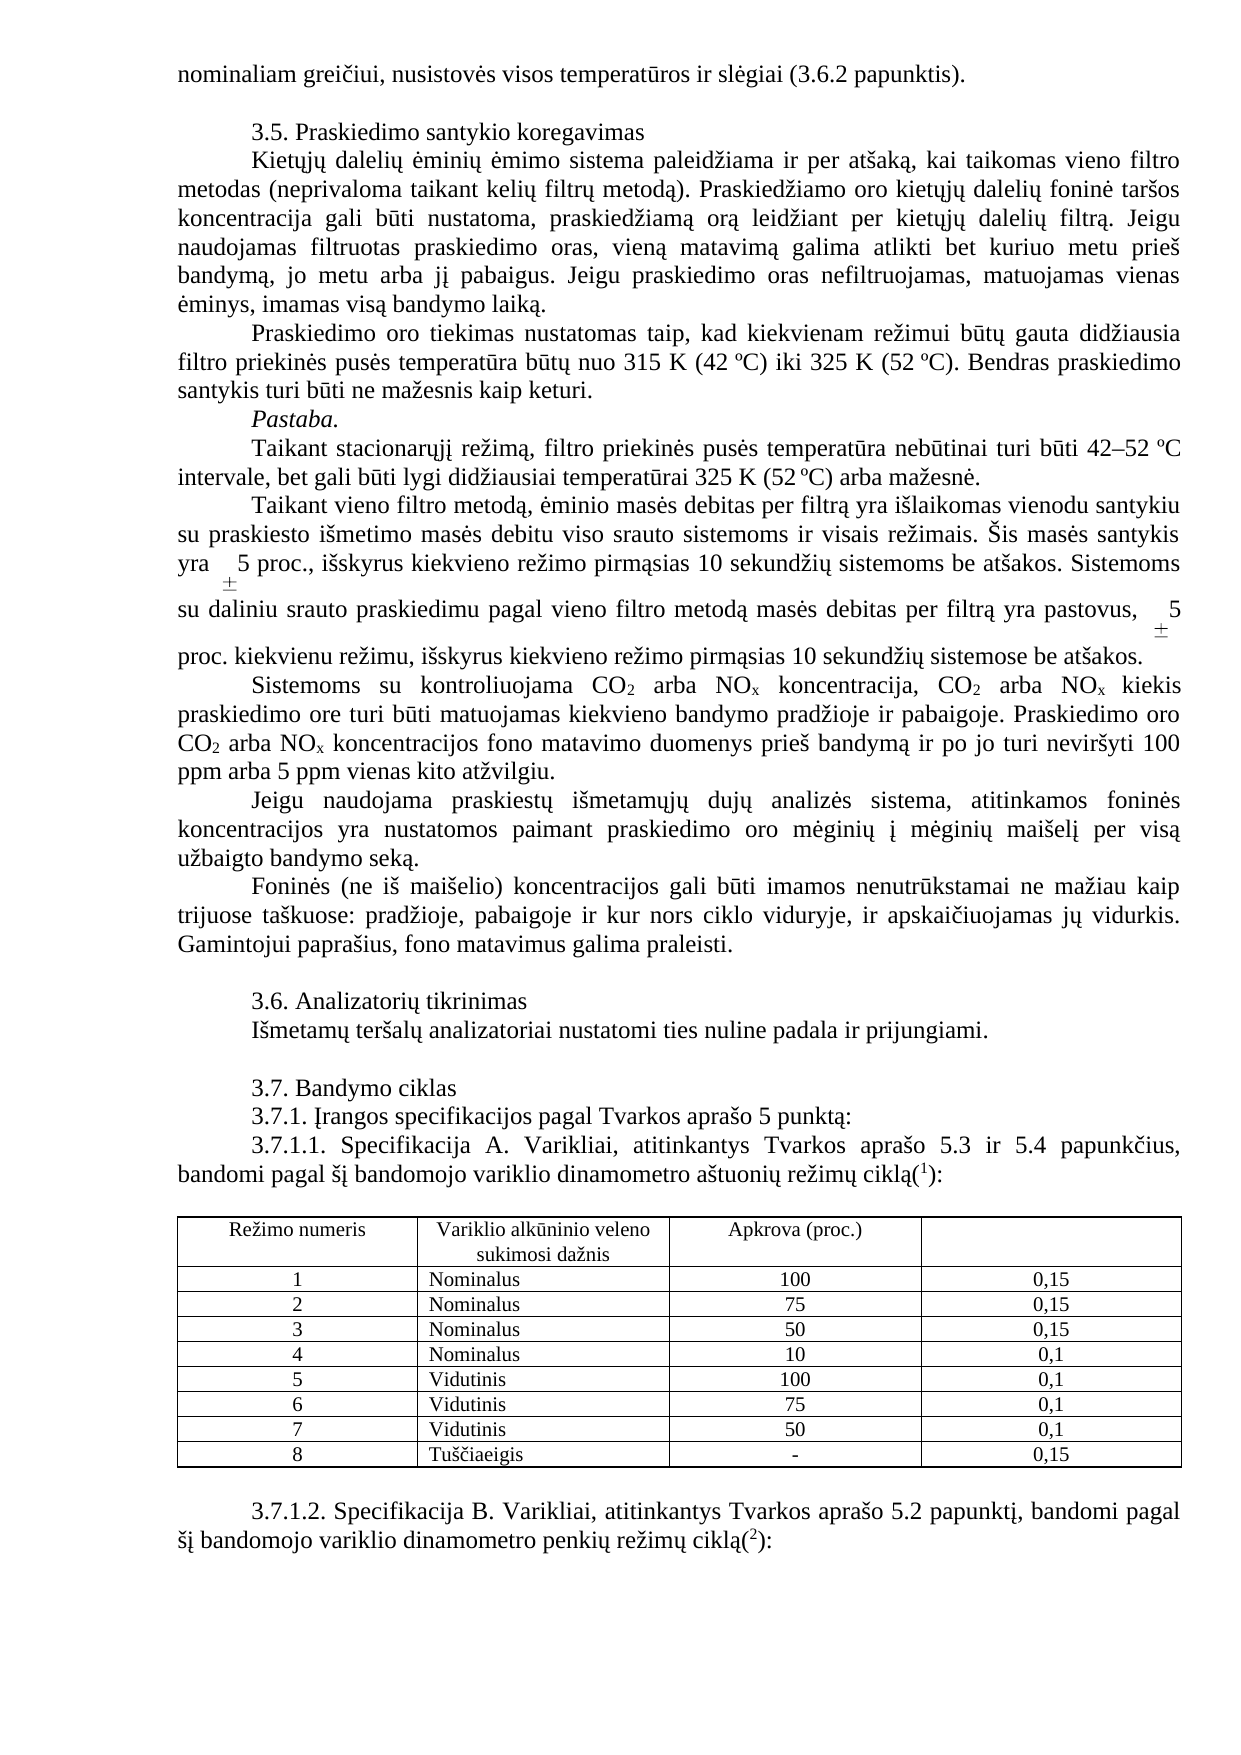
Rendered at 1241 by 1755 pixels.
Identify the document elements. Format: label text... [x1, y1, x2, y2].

table_cell 3 [178, 1317, 417, 1341]
text Pastaba. [177, 404, 1181, 433]
table_cell Tuščiaeigis [418, 1442, 669, 1466]
table_cell 50 [670, 1417, 921, 1441]
table_cell 0,1 [922, 1417, 1181, 1441]
text Taikant vieno filtro metodą, ėminio masės debitas per filtrą yra išlaikomas vienodu santykiu su praskiesto išmetimo masės debitu viso srauto sistemoms ir visais režimais. Šis masės santykis yra 5 proc., išskyrus kiekvieno režimo pirmąsias 10 sekundžių sistemoms be atšakos. Sistemoms su daliniu srauto praskiedimu pagal vieno filtro metodą masės debitas per filtrą yra pastovus, 5 proc. kiekvienu režimu, išskyrus kiekvieno režimo pirmąsias 10 sekundžių sistemose be atšakos. [177, 490, 1181, 670]
table_cell - [670, 1442, 921, 1466]
table_cell 0,1 [922, 1392, 1181, 1416]
table_cell 0,1 [922, 1367, 1181, 1391]
table_cell 8 [178, 1442, 417, 1466]
text 3.7.1.1. Specifikacija A. Varikliai, atitinkantys Tvarkos aprašo 5.3 ir 5.4 papunkčius, bandomi pagal šį bandomojo variklio dinamometro aštuonių režimų ciklą(1): [177, 1130, 1181, 1188]
table_header Režimo numeris [178, 1218, 417, 1266]
text Sistemoms su kontroliuojama CO2 arba NOx koncentracija, CO2 arba NOx kiekis praskiedimo ore turi būti matuojamas kiekvieno bandymo pradžioje ir pabaigoje. Praskiedimo oro CO2 arba NOx koncentracijos fono matavimo duomenys prieš bandymą ir po jo turi neviršyti 100 ppm arba 5 ppm vienas kito atžvilgiu. [177, 670, 1181, 785]
table_cell 0,1 [922, 1342, 1181, 1366]
table_header Apkrova (proc.) [670, 1218, 921, 1266]
text 3.5. Praskiedimo santykio koregavimas [177, 117, 1181, 145]
text Praskiedimo oro tiekimas nustatomas taip, kad kiekvienam režimui būtų gauta didžiausia filtro priekinės pusės temperatūra būtų nuo 315 K (42 ºC) iki 325 K (52 ºC). Bendras praskiedimo santykis turi būti ne mažesnis kaip keturi. [177, 318, 1181, 404]
table_header Variklio alkūninio veleno sukimosi dažnis [418, 1218, 669, 1266]
table_cell 100 [670, 1367, 921, 1391]
table_cell 100 [670, 1267, 921, 1291]
table_cell 75 [670, 1292, 921, 1316]
table_cell 1 [178, 1267, 417, 1291]
text 3.7.1. Įrangos specifikacijos pagal Tvarkos aprašo 5 punktą: [177, 1101, 1181, 1130]
text 3.7. Bandymo ciklas [177, 1073, 1181, 1101]
table_cell 50 [670, 1317, 921, 1341]
text nominaliam greičiui, nusistovės visos temperatūros ir slėgiai (3.6.2 papunktis). [177, 59, 1181, 88]
table_cell Nominalus [418, 1342, 669, 1366]
table_cell Vidutinis [418, 1417, 669, 1441]
table_cell 5 [178, 1367, 417, 1391]
text 3.6. Analizatorių tikrinimas [177, 986, 1181, 1015]
table_cell Nominalus [418, 1267, 669, 1291]
text Foninės (ne iš maišelio) koncentracijos gali būti imamos nenutrūkstamai ne mažiau kaip trijuose taškuose: pradžioje, pabaigoje ir kur nors ciklo viduryje, ir apskaičiuojamas jų vidurkis. Gamintojui paprašius, fono matavimus galima praleisti. [177, 871, 1181, 958]
table_cell 2 [178, 1292, 417, 1316]
table_cell 6 [178, 1392, 417, 1416]
table_cell Nominalus [418, 1292, 669, 1316]
table_cell 0,15 [922, 1292, 1181, 1316]
text Išmetamų teršalų analizatoriai nustatomi ties nuline padala ir prijungiami. [177, 1015, 1181, 1044]
text 3.7.1.2. Specifikacija B. Varikliai, atitinkantys Tvarkos aprašo 5.2 papunktį, bandomi pagal šį bandomojo variklio dinamometro penkių režimų ciklą(2): [177, 1496, 1181, 1554]
table_cell Vidutinis [418, 1392, 669, 1416]
table_cell 10 [670, 1342, 921, 1366]
table_cell 0,15 [922, 1442, 1181, 1466]
table_cell Nominalus [418, 1317, 669, 1341]
text Jeigu naudojama praskiestų išmetamųjų dujų analizės sistema, atitinkamos foninės koncentracijos yra nustatomos paimant praskiedimo oro mėginių į mėginių maišelį per visą užbaigto bandymo seką. [177, 785, 1181, 871]
text Taikant stacionarųjį režimą, filtro priekinės pusės temperatūra nebūtinai turi būti 42–52 ºC intervale, bet gali būti lygi didžiausiai temperatūrai 325 K (52 ºC) arba mažesnė. [177, 433, 1181, 490]
table_cell 4 [178, 1342, 417, 1366]
table_cell 7 [178, 1417, 417, 1441]
table_header [922, 1218, 1181, 1266]
text Kietųjų dalelių ėminių ėmimo sistema paleidžiama ir per atšaką, kai taikomas vieno filtro metodas (neprivaloma taikant kelių filtrų metodą). Praskiedžiamo oro kietųjų dalelių foninė taršos koncentracija gali būti nustatoma, praskiedžiamą orą leidžiant per kietųjų dalelių filtrą. Jeigu naudojamas filtruotas praskiedimo oras, vieną matavimą galima atlikti bet kuriuo metu prieš bandymą, jo metu arba jį pabaigus. Jeigu praskiedimo oras nefiltruojamas, matuojamas vienas ėminys, imamas visą bandymo laiką. [177, 145, 1181, 318]
table_cell 0,15 [922, 1317, 1181, 1341]
table_cell 0,15 [922, 1267, 1181, 1291]
table_cell 75 [670, 1392, 921, 1416]
table_cell Vidutinis [418, 1367, 669, 1391]
